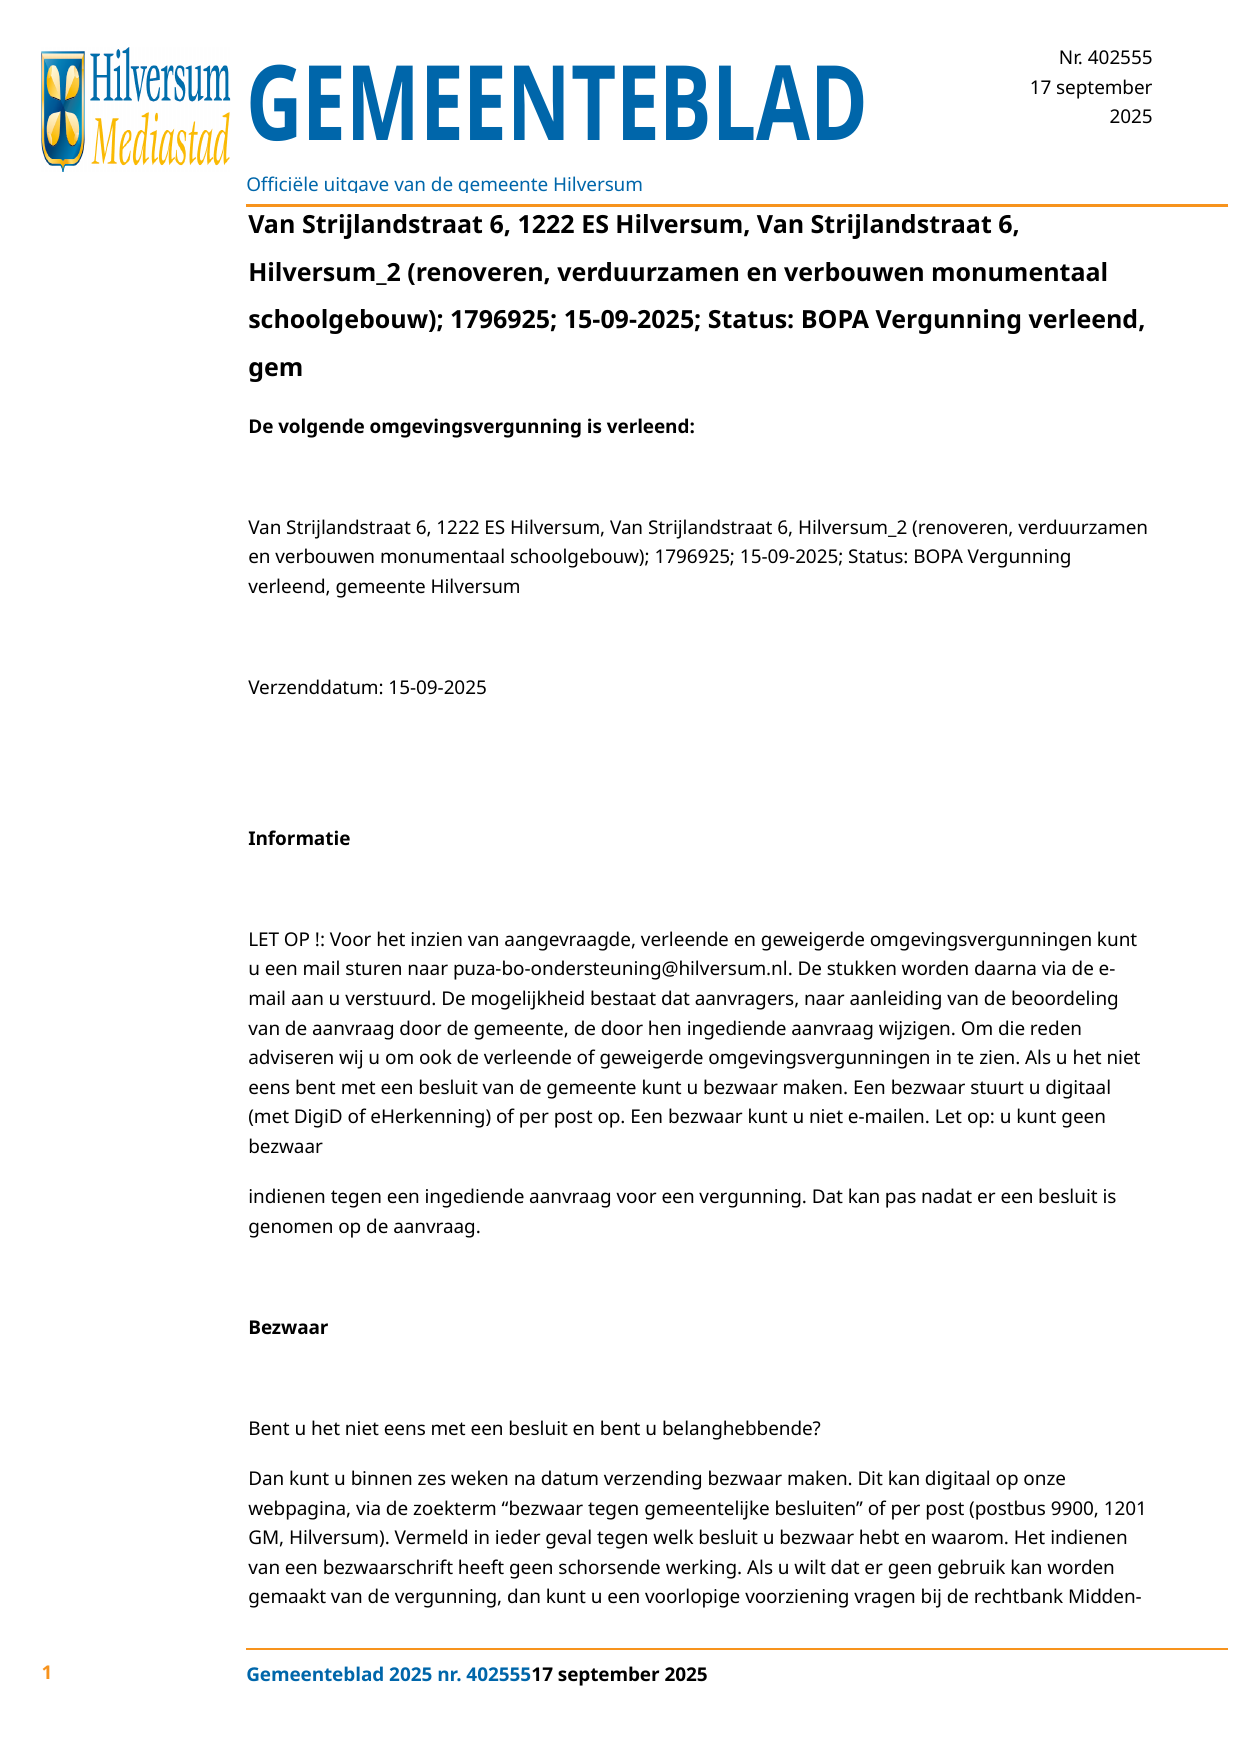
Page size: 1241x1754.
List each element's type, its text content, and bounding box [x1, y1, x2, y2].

picture [41, 47, 231, 172]
text Dan kunt u binnen zes weken na datum verzending bezwaar maken. Dit kan digitaal op onze webpagina, via de zoekterm “bezwaar tegen gemeentelijke besluiten” of per post (postbus 9900, 1201 GM, Hilversum). Vermeld in ieder geval tegen welk besluit u bezwaar hebt en waarom. Het indienen van een bezwaarschrift heeft geen schorsende werking. Als u wilt dat er geen gebruik kan worden gemaakt van de vergunning, dan kunt u een voorlopige voorziening vragen bij de rechtbank Midden- [248, 1465, 1152, 1609]
text LET OP !: Voor het inzien van aangevraagde, verleende en geweigerde omgevingsvergunningen kunt u een mail sturen naar puza-bo-ondersteuning@hilversum.nl. De stukken worden daarna via de e-mail aan u verstuurd. De mogelijkheid bestaat dat aanvragers, naar aanleiding van de beoordeling van de aanvraag door de gemeente, de door hen ingediende aanvraag wijzigen. Om die reden adviseren wij u om ook de verleende of geweigerde omgevingsvergunningen in te zien. Als u het niet eens bent met een besluit van de gemeente kunt u bezwaar maken. Een bezwaar stuurt u digitaal (met DigiD of eHerkenning) of per post op. Een bezwaar kunt u niet e-mailen. Let op: u kunt geen bezwaar [248, 926, 1152, 1159]
text Verzenddatum: 15-09-2025 [248, 674, 1152, 700]
text De volgende omgevingsvergunning is verleend: [248, 413, 1152, 439]
text Bent u het niet eens met een besluit en bent u belanghebbende? [248, 1415, 1152, 1441]
text Bezwaar [248, 1314, 1152, 1340]
text Van Strijlandstraat 6, 1222 ES Hilversum, Van Strijlandstraat 6, Hilversum_2 (renoveren, verduurzamen en verbouwen monumentaal schoolgebouw); 1796925; 15-09-2025; Status: BOPA Vergunning verleend, gem [248, 207, 1152, 384]
text Van Strijlandstraat 6, 1222 ES Hilversum, Van Strijlandstraat 6, Hilversum_2 (renoveren, verduurzamen en verbouwen monumentaal schoolgebouw); 1796925; 15-09-2025; Status: BOPA Vergunning verleend, gemeente Hilversum [248, 514, 1152, 599]
text indienen tegen een ingediende aanvraag voor een vergunning. Dat kan pas nadat er een besluit is genomen op de aanvraag. [248, 1183, 1152, 1239]
text Informatie [248, 825, 1152, 851]
